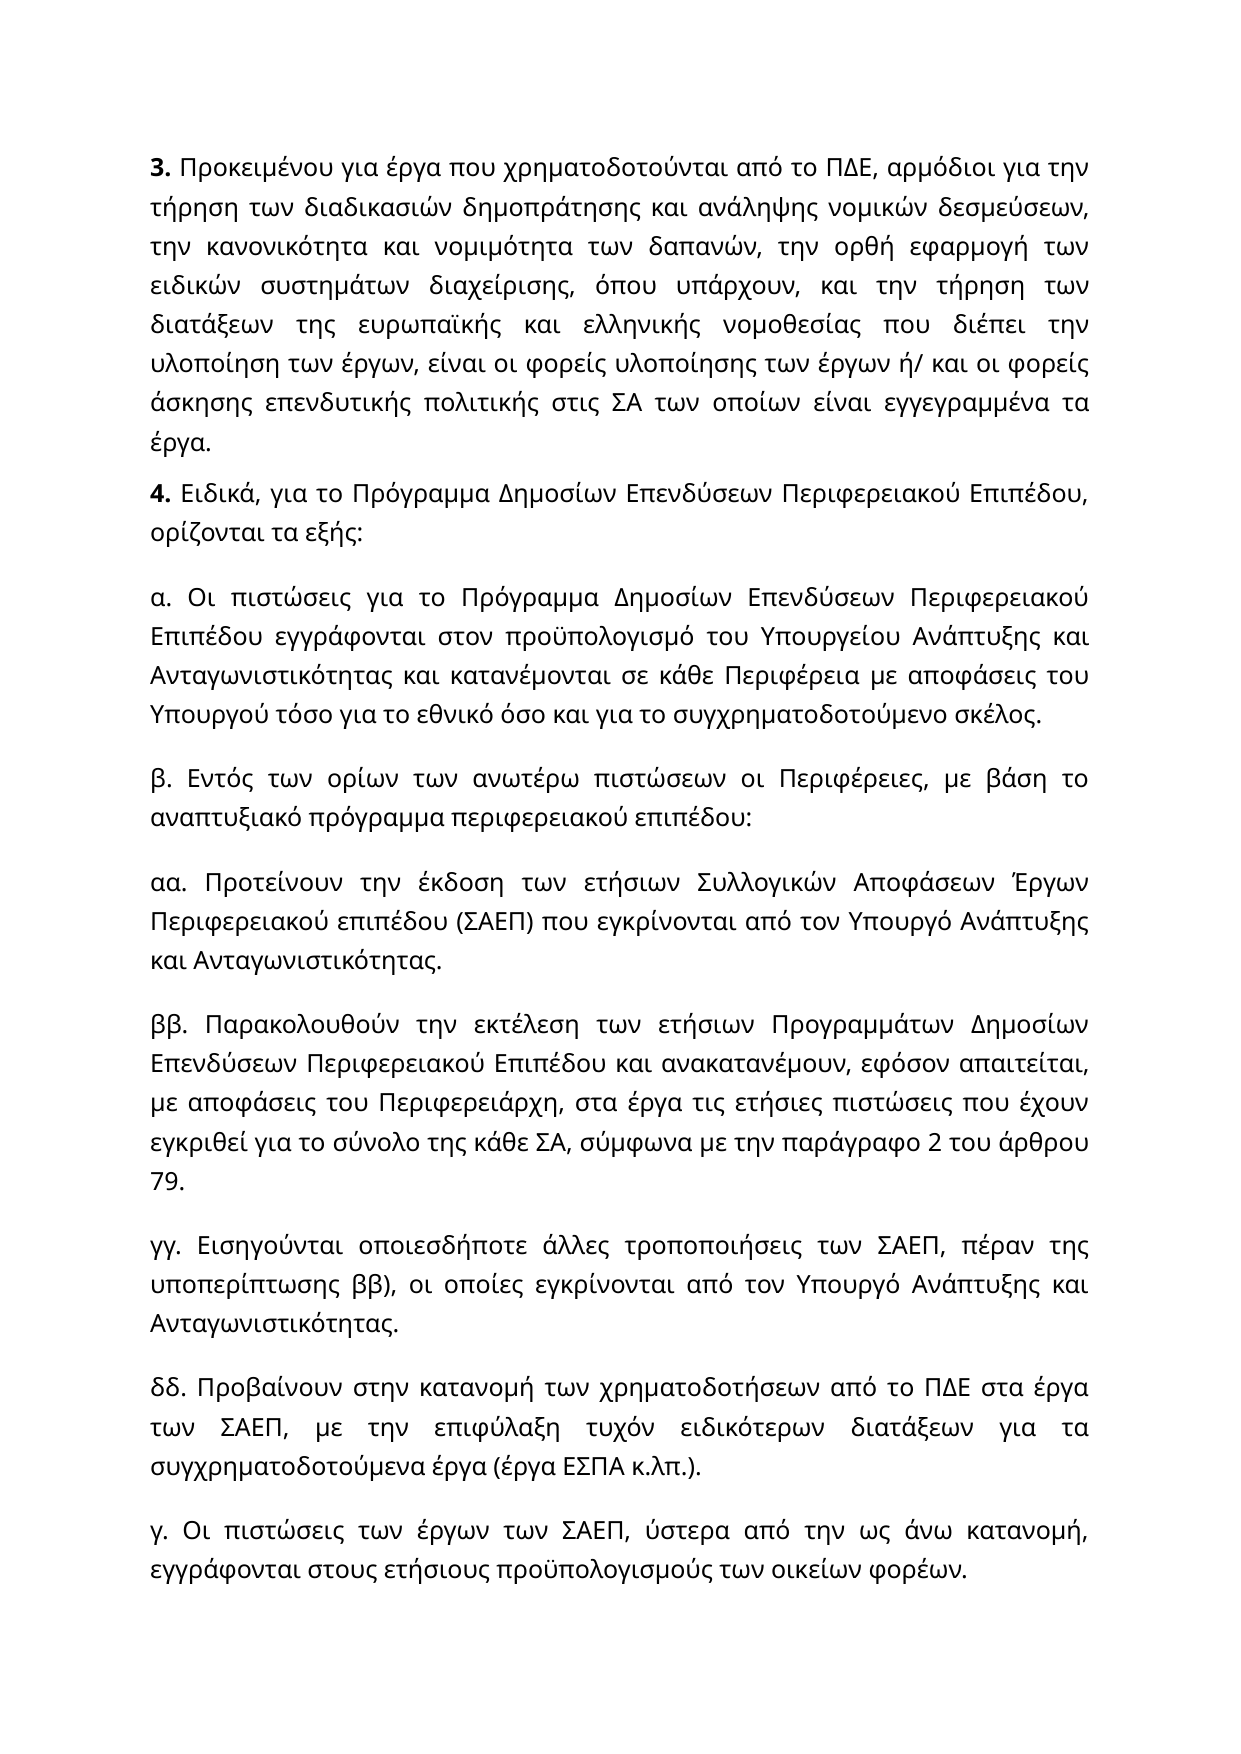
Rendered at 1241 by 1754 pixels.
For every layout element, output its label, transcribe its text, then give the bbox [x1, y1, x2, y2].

text γγ. Εισηγούνται οποιεσδήποτε άλλες τροποποιήσεις των ΣΑΕΠ, πέραν της υποπερίπτωσης ββ), οι οποίες εγκρίνονται από τον Υπουργό Ανάπτυξης και Ανταγωνιστικότητας. [150, 1227, 1090, 1340]
text ββ. Παρακολουθούν την εκτέλεση των ετήσιων Προγραμμάτων Δημοσίων Επενδύσεων Περιφερειακού Επιπέδου και ανακατανέμουν, εφόσον απαιτείται, με αποφάσεις του Περιφερειάρχη, στα έργα τις ετήσιες πιστώσεις που έχουν εγκριθεί για το σύνολο της κάθε ΣΑ, σύμφωνα με την παράγραφο 2 του άρθρου 79. [150, 1007, 1090, 1197]
text δδ. Προβαίνουν στην κατανομή των χρηματοδοτήσεων από το ΠΔΕ στα έργα των ΣΑΕΠ, με την επιφύλαξη τυχόν ειδικότερων διατάξεων για τα συγχρηματοδοτούμενα έργα (έργα ΕΣΠΑ κ.λπ.). [150, 1370, 1090, 1482]
text 4. Ειδικά, για το Πρόγραμμα Δημοσίων Επενδύσεων Περιφερειακού Επιπέδου, ορίζονται τα εξής: [150, 476, 1090, 549]
text αα. Προτείνουν την έκδοση των ετήσιων Συλλογικών Αποφάσεων Έργων Περιφερειακού επιπέδου (ΣΑΕΠ) που εγκρίνονται από τον Υπουργό Ανάπτυξης και Ανταγωνιστικότητας. [150, 864, 1090, 977]
text β. Εντός των ορίων των ανωτέρω πιστώσεων οι Περιφέρειες, με βάση το αναπτυξιακό πρόγραμμα περιφερειακού επιπέδου: [150, 761, 1090, 834]
text γ. Οι πιστώσεις των έργων των ΣΑΕΠ, ύστερα από την ως άνω κατανομή, εγγράφονται στους ετήσιους προϋπολογισμούς των οικείων φορέων. [150, 1512, 1090, 1586]
text 3. Προκειμένου για έργα που χρηματοδοτούνται από το ΠΔΕ, αρμόδιοι για την τήρηση των διαδικασιών δημοπράτησης και ανάληψης νομικών δεσμεύσεων, την κανονικότητα και νομιμότητα των δαπανών, την ορθή εφαρμογή των ειδικών συστημάτων διαχείρισης, όπου υπάρχουν, και την τήρηση των διατάξεων της ευρωπαϊκής και ελληνικής νομοθεσίας που διέπει την υλοποίηση των έργων, είναι οι φορείς υλοποίησης των έργων ή/ και οι φορείς άσκησης επενδυτικής πολιτικής στις ΣΑ των οποίων είναι εγγεγραμμένα τα έργα. [150, 150, 1090, 458]
text α. Οι πιστώσεις για το Πρόγραμμα Δημοσίων Επενδύσεων Περιφερειακού Επιπέδου εγγράφονται στον προϋπολογισμό του Υπουργείου Ανάπτυξης και Ανταγωνιστικότητας και κατανέμονται σε κάθε Περιφέρεια με αποφάσεις του Υπουργού τόσο για το εθνικό όσο και για το συγχρηματοδοτούμενο σκέλος. [150, 579, 1090, 731]
